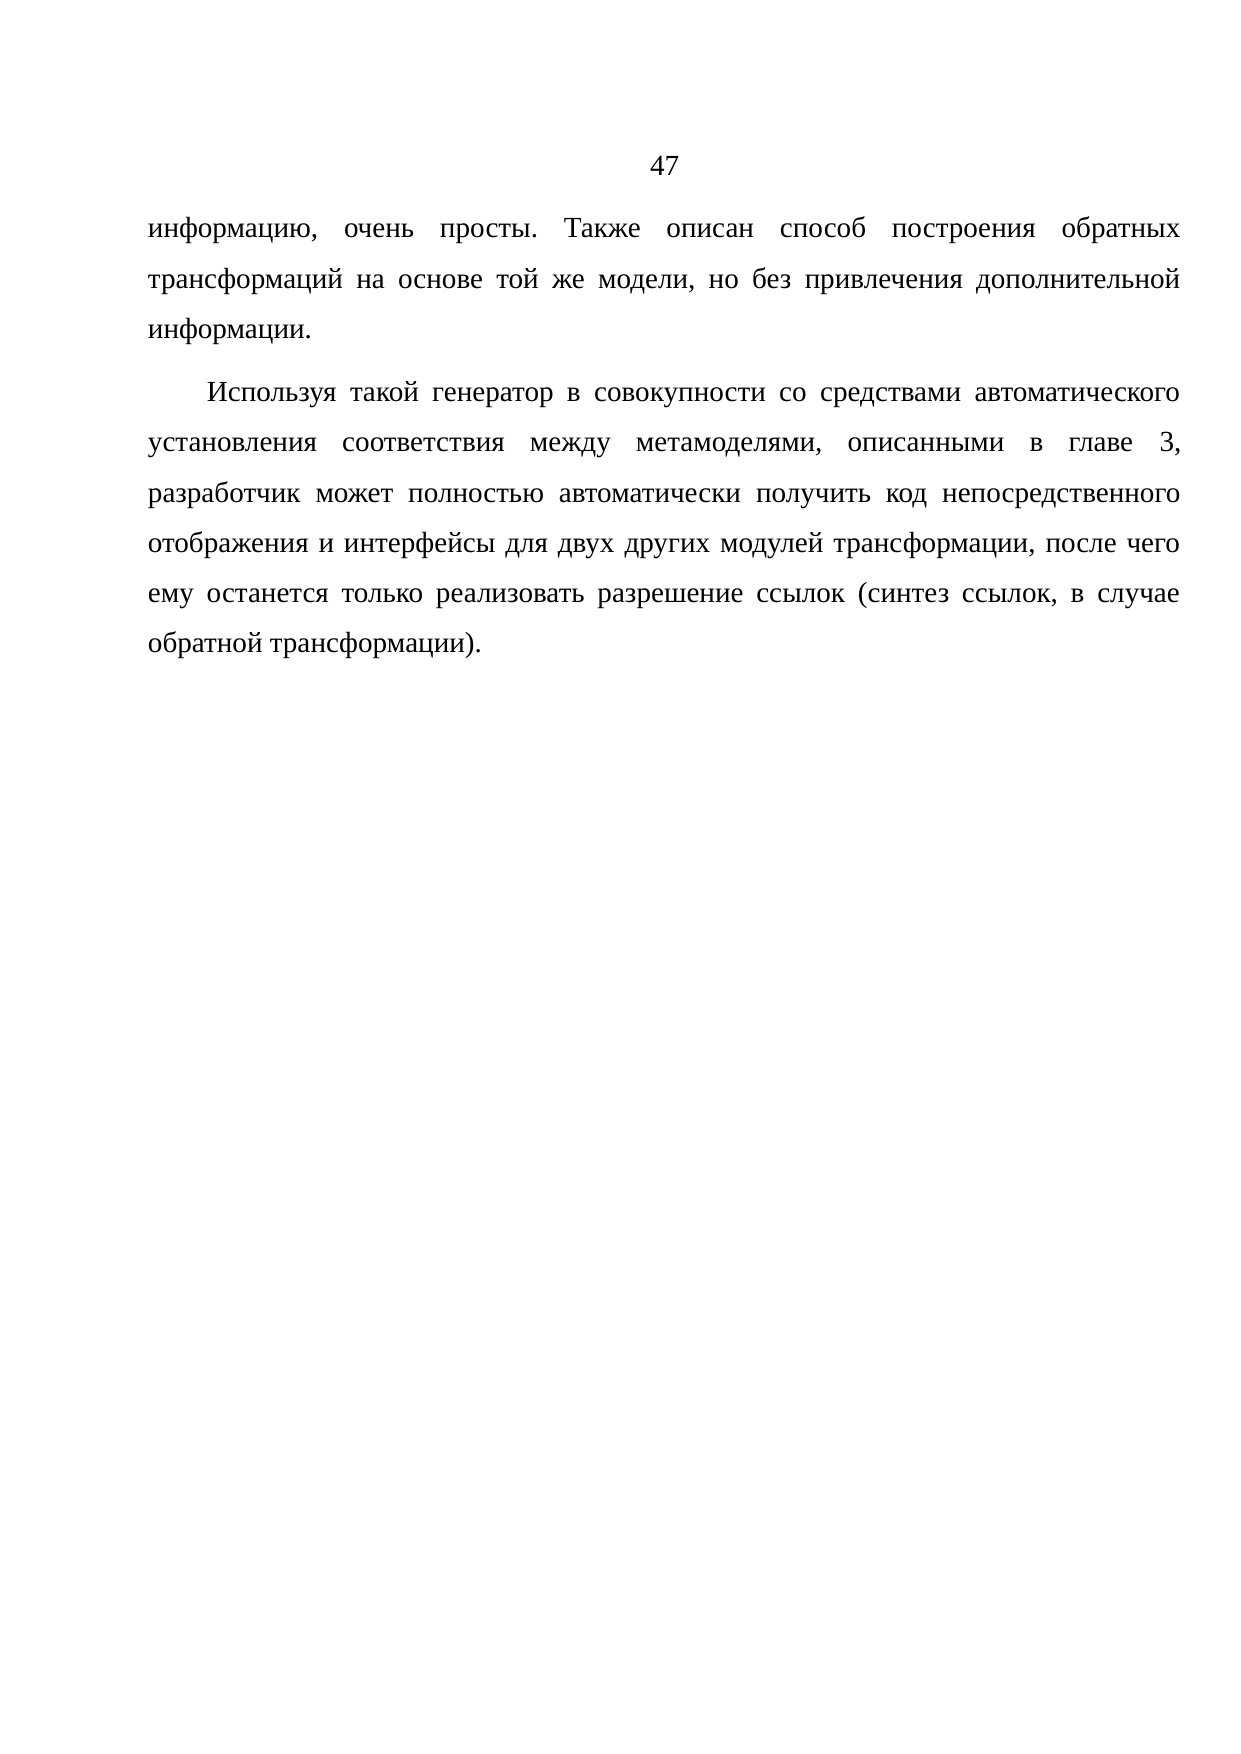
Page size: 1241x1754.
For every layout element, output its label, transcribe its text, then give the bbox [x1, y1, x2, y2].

text информацию, очень просты. Также описан способ построения обратных трансформаций на основе той же модели, но без привлечения дополнительной информации. [148, 211, 1181, 345]
text Используя такой генератор в совокупности со средствами автоматического установления соответствия между метамоделями, описанными в главе 3, разработчик может полностью автоматически получить код непосредственного отображения и интерфейсы для двух других модулей трансформации, после чего ему останется только реализовать разрешение ссылок (синтез ссылок, в случае обратной трансформации). [148, 374, 1181, 659]
